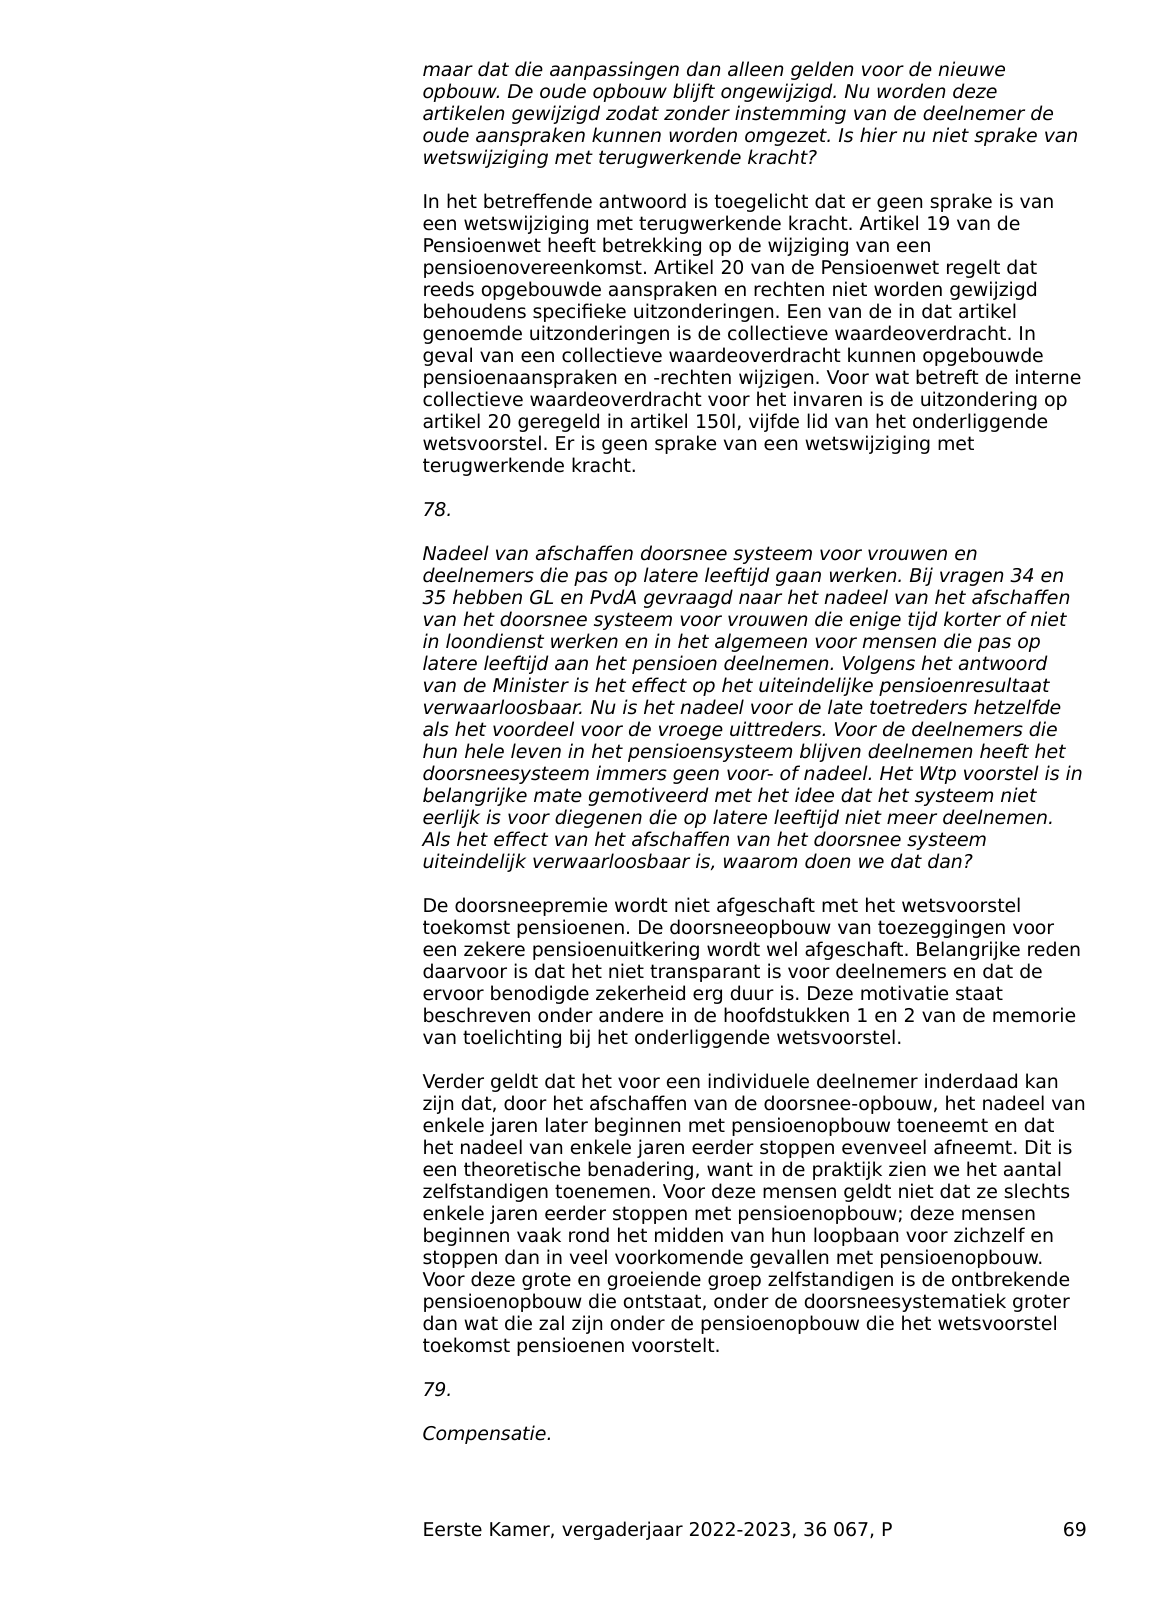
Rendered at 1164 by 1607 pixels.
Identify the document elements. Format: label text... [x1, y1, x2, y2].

subtitle 78. [422, 499, 1087, 521]
text In het betreffende antwoord is toegelicht dat er geen sprake is van een wetswijziging met terugwerkende kracht. Artikel 19 van de Pensioenwet heeft betrekking op de wijziging van een pensioenovereenkomst. Artikel 20 van de Pensioenwet regelt dat reeds opgebouwde aanspraken en rechten niet worden gewijzigd behoudens specifieke uitzonderingen. Een van de in dat artikel genoemde uitzonderingen is de collectieve waardeoverdracht. In geval van een collectieve waardeoverdracht kunnen opgebouwde pensioenaanspraken en -rechten wijzigen. Voor wat betreft de interne collectieve waardeoverdracht voor het invaren is de uitzondering op artikel 20 geregeld in artikel 150l, vijfde lid van het onderliggende wetsvoorstel. Er is geen sprake van een wetswijziging met terugwerkende kracht. [422, 191, 1087, 477]
text Compensatie. [422, 1423, 1087, 1445]
text Verder geldt dat het voor een individuele deelnemer inderdaad kan zijn dat, door het afschaffen van de doorsnee-opbouw, het nadeel van enkele jaren later beginnen met pensioenopbouw toeneemt en dat het nadeel van enkele jaren eerder stoppen evenveel afneemt. Dit is een theoretische benadering, want in de praktijk zien we het aantal zelfstandigen toenemen. Voor deze mensen geldt niet dat ze slechts enkele jaren eerder stoppen met pensioenopbouw; deze mensen beginnen vaak rond het midden van hun loopbaan voor zichzelf en stoppen dan in veel voorkomende gevallen met pensioenopbouw. Voor deze grote en groeiende groep zelfstandigen is de ontbrekende pensioenopbouw die ontstaat, onder de doorsneesystematiek groter dan wat die zal zijn onder de pensioenopbouw die het wetsvoorstel toekomst pensioenen voorstelt. [422, 1071, 1087, 1357]
text maar dat die aanpassingen dan alleen gelden voor de nieuwe opbouw. De oude opbouw blijft ongewijzigd. Nu worden deze artikelen gewijzigd zodat zonder instemming van de deelnemer de oude aanspraken kunnen worden omgezet. Is hier nu niet sprake van wetswijziging met terugwerkende kracht? [422, 59, 1087, 169]
text De doorsneepremie wordt niet afgeschaft met het wetsvoorstel toekomst pensioenen. De doorsneeopbouw van toezeggingen voor een zekere pensioenuitkering wordt wel afgeschaft. Belangrijke reden daarvoor is dat het niet transparant is voor deelnemers en dat de ervoor benodigde zekerheid erg duur is. Deze motivatie staat beschreven onder andere in de hoofdstukken 1 en 2 van de memorie van toelichting bij het onderliggende wetsvoorstel. [422, 895, 1087, 1049]
subtitle 79. [422, 1379, 1087, 1401]
text Nadeel van afschaffen doorsnee systeem voor vrouwen en deelnemers die pas op latere leeftijd gaan werken. Bij vragen 34 en 35 hebben GL en PvdA gevraagd naar het nadeel van het afschaffen van het doorsnee systeem voor vrouwen die enige tijd korter of niet in loondienst werken en in het algemeen voor mensen die pas op latere leeftijd aan het pensioen deelnemen. Volgens het antwoord van de Minister is het effect op het uiteindelijke pensioenresultaat verwaarloosbaar. Nu is het nadeel voor de late toetreders hetzelfde als het voordeel voor de vroege uittreders. Voor de deelnemers die hun hele leven in het pensioensysteem blijven deelnemen heeft het doorsneesysteem immers geen voor- of nadeel. Het Wtp voorstel is in belangrijke mate gemotiveerd met het idee dat het systeem niet eerlijk is voor diegenen die op latere leeftijd niet meer deelnemen. Als het effect van het afschaffen van het doorsnee systeem uiteindelijk verwaarloosbaar is, waarom doen we dat dan? [422, 543, 1087, 873]
